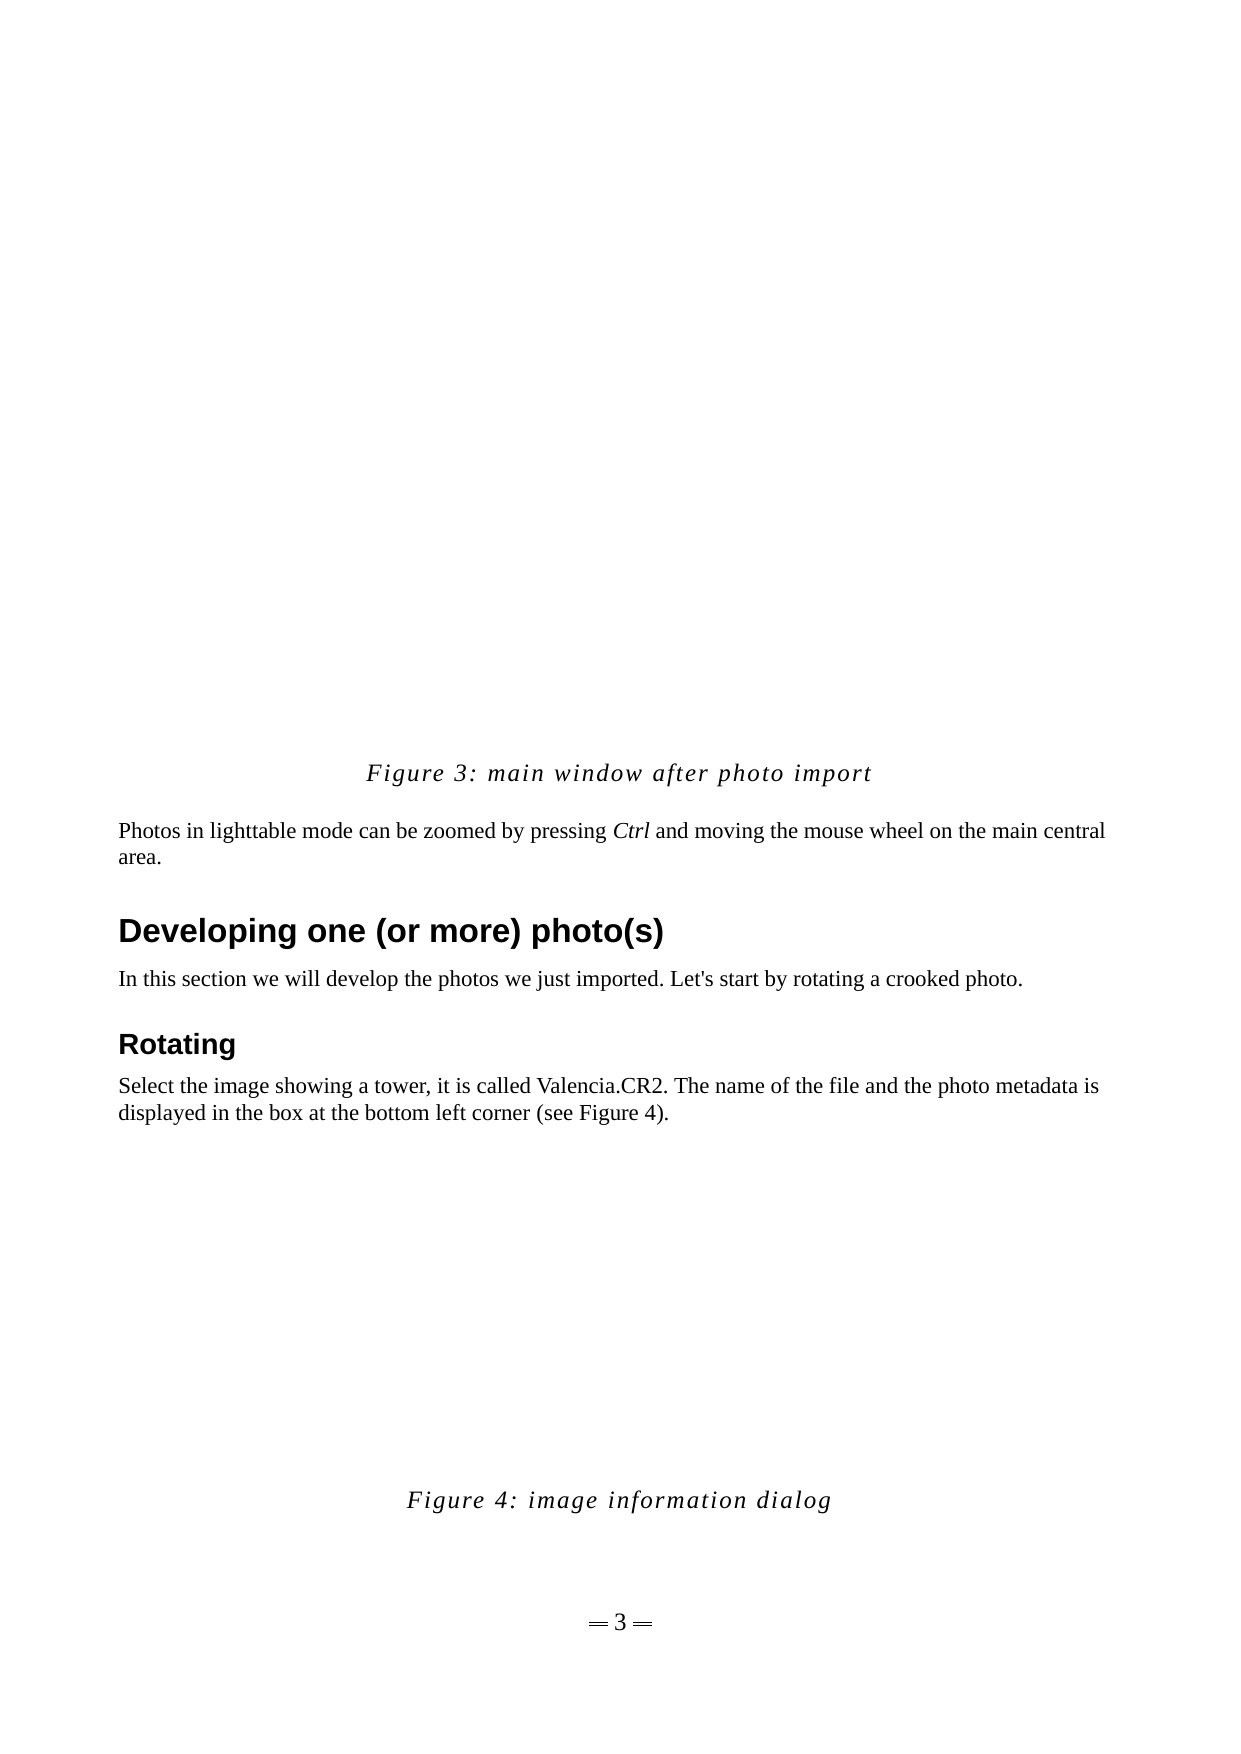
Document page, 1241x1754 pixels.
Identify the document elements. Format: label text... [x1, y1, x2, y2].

text Select the image showing a tower, it is called Valencia.CR2. The name of the file and the photo metadata is displayed in the box at the bottom left corner (see Figure 4). [118, 1072, 1122, 1125]
text Figure 4: image information dialog [359, 1163, 881, 1514]
subtitle Developing one (or more) photo(s) [118, 911, 1122, 950]
text In this section we will develop the photos we just imported. Let's start by rotating a crooked photo. [118, 964, 1122, 991]
text Photos in lighttable mode can be zoomed by pressing Ctrl and moving the mouse wheel on the main central area. [118, 787, 1122, 869]
subtitle Rotating [118, 1027, 1122, 1061]
text [359, 1152, 881, 1163]
text [118, 112, 1122, 124]
text Figure 3: main window after photo import [118, 124, 1122, 787]
